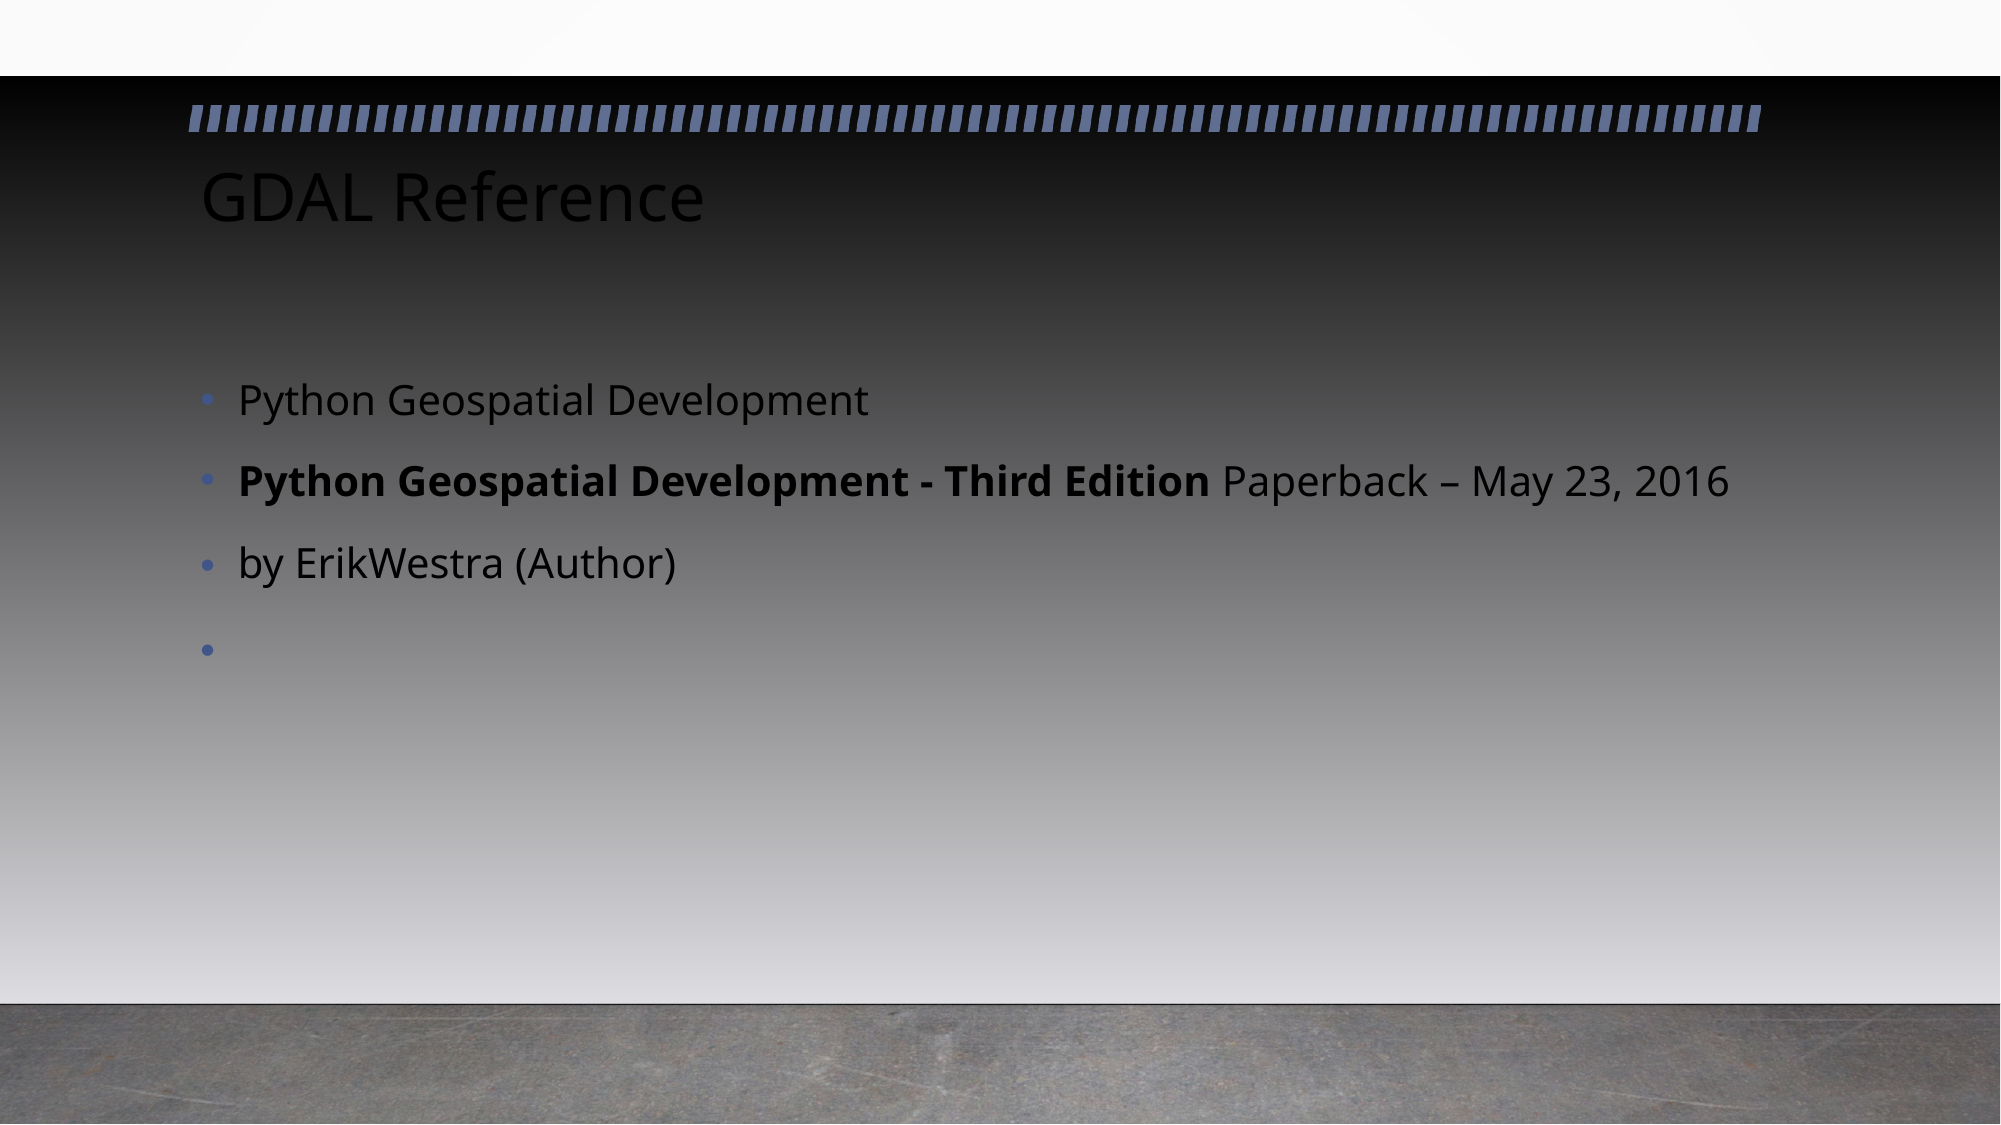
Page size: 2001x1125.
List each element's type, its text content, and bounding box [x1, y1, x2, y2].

title GDAL Reference [185, 156, 1761, 329]
list Python Geospatial Development Python Geospatial Development - Third Edition Paperback – May 23, 2016 by Erik Westra (Author) [185, 356, 1761, 897]
